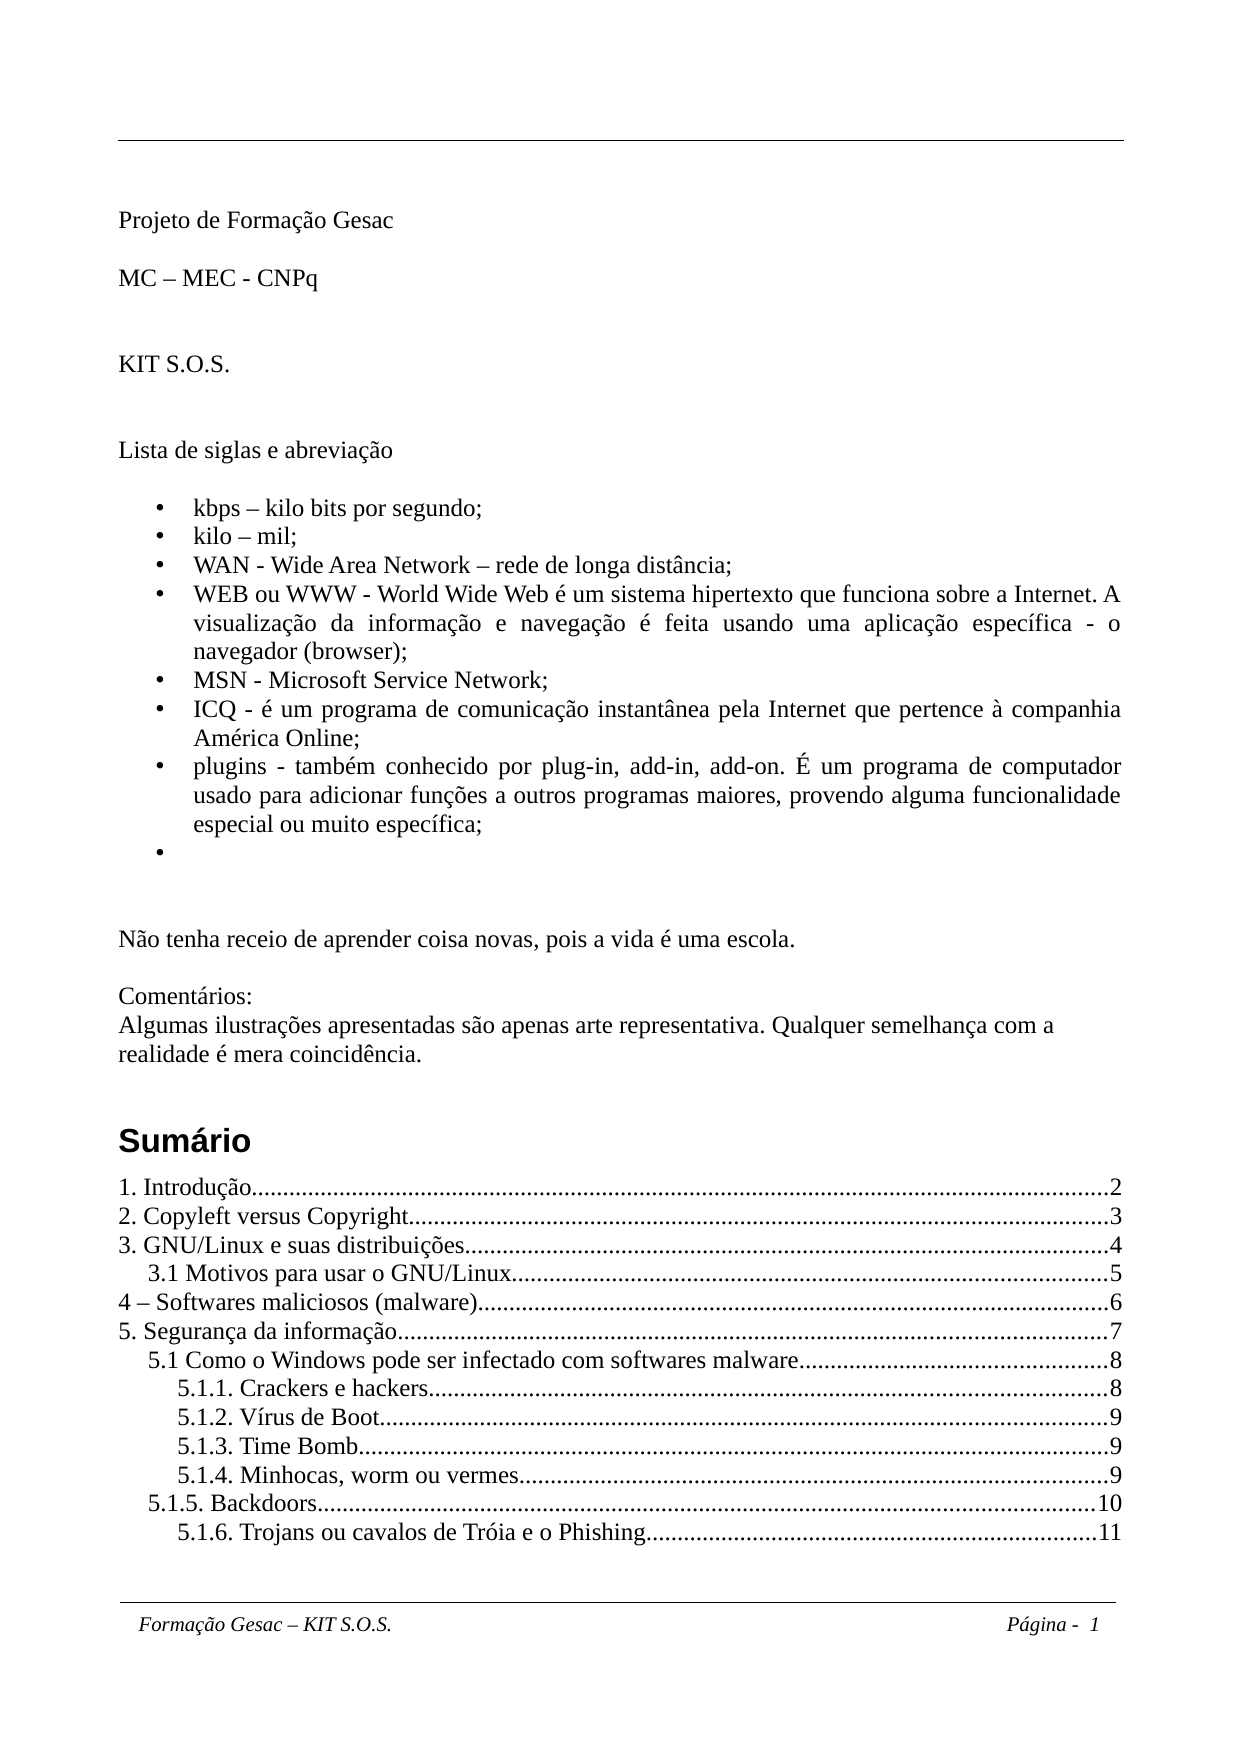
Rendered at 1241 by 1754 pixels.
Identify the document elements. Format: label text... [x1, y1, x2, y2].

text 4 – Softwares maliciosos (malware) 6 [118, 1287, 1122, 1316]
text 5.1.1. Crackers e hackers 8 [177, 1373, 1122, 1402]
text Projeto de Formação Gesac [118, 205, 1122, 234]
text 2. Copyleft versus Copyright 3 [118, 1201, 1122, 1230]
list WEB ou WWW - World Wide Web é um sistema hipertexto que funciona sobre a Internet. A visualização da informação e navegação é feita usando uma aplicação específica - o navegador (browser); [156, 579, 1122, 665]
subtitle Sumário [118, 1121, 1122, 1160]
list kilo – mil; [156, 521, 1122, 550]
text Não tenha receio de aprender coisa novas, pois a vida é uma escola. [118, 924, 1122, 953]
text KIT S.O.S. [118, 349, 1122, 378]
text 5.1 Como o Windows pode ser infectado com softwares malware 8 [148, 1345, 1122, 1373]
list ICQ - é um programa de comunicação instantânea pela Internet que pertence à companhia América Online; [156, 694, 1122, 751]
list WAN - Wide Area Network – rede de longa distância; [156, 550, 1122, 579]
list kbps – kilo bits por segundo; [156, 493, 1122, 521]
text 5.1.3. Time Bomb 9 [177, 1431, 1122, 1460]
text 3.1 Motivos para usar o GNU/Linux 5 [148, 1258, 1122, 1287]
text 5.1.6. Trojans ou cavalos de Tróia e o Phishing 11 [177, 1517, 1122, 1546]
text 1. Introdução 2 [118, 1172, 1122, 1201]
text 5.1.4. Minhocas, worm ou vermes 9 [177, 1460, 1122, 1488]
text Algumas ilustrações apresentadas são apenas arte representativa. Qualquer semelhança com a realidade é mera coincidência. [118, 1010, 1122, 1068]
text Comentários: [118, 981, 1122, 1010]
text Lista de siglas e abreviação [118, 435, 1122, 464]
text 5.1.2. Vírus de Boot 9 [177, 1402, 1122, 1431]
text 3. GNU/Linux e suas distribuições 4 [118, 1230, 1122, 1258]
text MC – MEC - CNPq [118, 263, 1122, 291]
text 5.1.5. Backdoors 10 [148, 1488, 1122, 1517]
list MSN - Microsoft Service Network; [156, 665, 1122, 694]
list plugins - também conhecido por plug-in, add-in, add-on. É um programa de computador usado para adicionar funções a outros programas maiores, provendo alguma funcionalidade especial ou muito específica; [156, 751, 1122, 838]
text 5. Segurança da informação 7 [118, 1316, 1122, 1345]
